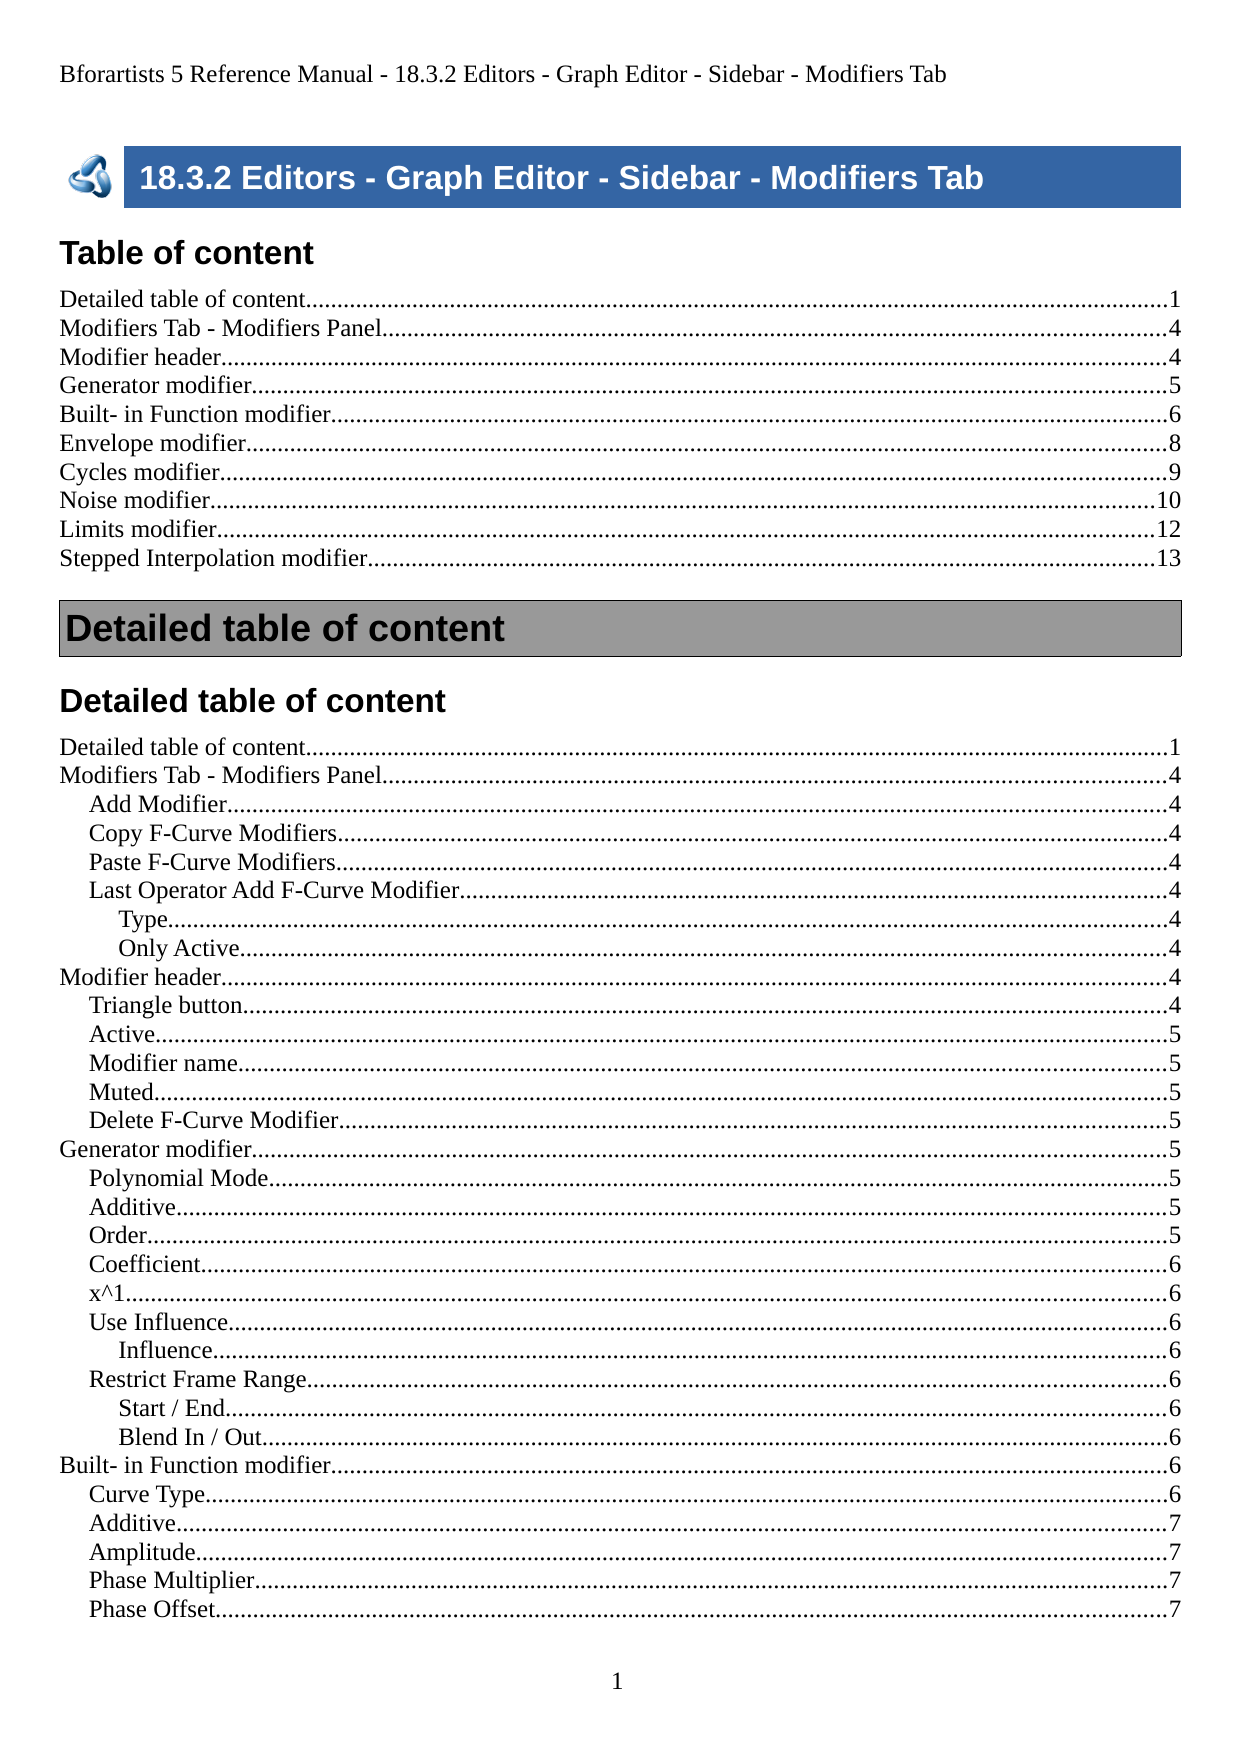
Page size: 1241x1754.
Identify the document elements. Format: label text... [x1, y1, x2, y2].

text Triangle button 4 [88, 990, 1181, 1019]
text Modifier header 4 [59, 342, 1181, 370]
text Noise modifier 10 [59, 485, 1181, 514]
text Paste F-Curve Modifiers 4 [88, 847, 1181, 875]
text Use Influence 6 [88, 1307, 1181, 1335]
table_header [59, 146, 124, 208]
text Order 5 [88, 1220, 1181, 1249]
text Phase Offset 7 [88, 1594, 1181, 1623]
text Built- in Function modifier 6 [59, 1450, 1181, 1479]
text Cycles modifier 9 [59, 457, 1181, 485]
text Add Modifier 4 [88, 789, 1181, 818]
text Muted 5 [88, 1077, 1181, 1105]
text Additive 5 [88, 1192, 1181, 1220]
text Blend In / Out 6 [118, 1422, 1181, 1450]
picture [65, 152, 114, 201]
text Coefficient 6 [88, 1249, 1181, 1278]
text Start / End 6 [118, 1393, 1181, 1422]
text Generator modifier 5 [59, 1134, 1181, 1163]
text Detailed table of content 1 [59, 732, 1181, 760]
text Only Active 4 [118, 933, 1181, 962]
text Phase Multiplier 7 [88, 1565, 1181, 1594]
text x^1 6 [88, 1278, 1181, 1307]
text Additive 7 [88, 1508, 1181, 1537]
text Influence 6 [118, 1335, 1181, 1364]
text Curve Type 6 [88, 1479, 1181, 1508]
table_header Detailed table of content [60, 601, 1181, 656]
text Built- in Function modifier 6 [59, 399, 1181, 428]
table_header 18.3.2 Editors - Graph Editor - Sidebar - Modifiers Tab [124, 146, 1181, 208]
text Modifier name 5 [88, 1048, 1181, 1077]
text Active 5 [88, 1019, 1181, 1048]
text Detailed table of content 1 [59, 284, 1181, 313]
text Stepped Interpolation modifier 13 [59, 543, 1181, 572]
text Amplitude 7 [88, 1537, 1181, 1565]
text Limits modifier 12 [59, 514, 1181, 543]
text Last Operator Add F-Curve Modifier 4 [88, 875, 1181, 904]
text Copy F-Curve Modifiers 4 [88, 818, 1181, 847]
text Modifiers Tab - Modifiers Panel 4 [59, 760, 1181, 789]
text Modifiers Tab - Modifiers Panel 4 [59, 313, 1181, 342]
text Restrict Frame Range 6 [88, 1364, 1181, 1393]
text Generator modifier 5 [59, 370, 1181, 399]
text Envelope modifier 8 [59, 428, 1181, 457]
text Modifier header 4 [59, 962, 1181, 990]
subtitle Detailed table of content [59, 681, 1181, 719]
text Polynomial Mode 5 [88, 1163, 1181, 1192]
subtitle Table of content [59, 233, 1181, 272]
text Type 4 [118, 904, 1181, 933]
text Delete F-Curve Modifier 5 [88, 1105, 1181, 1134]
